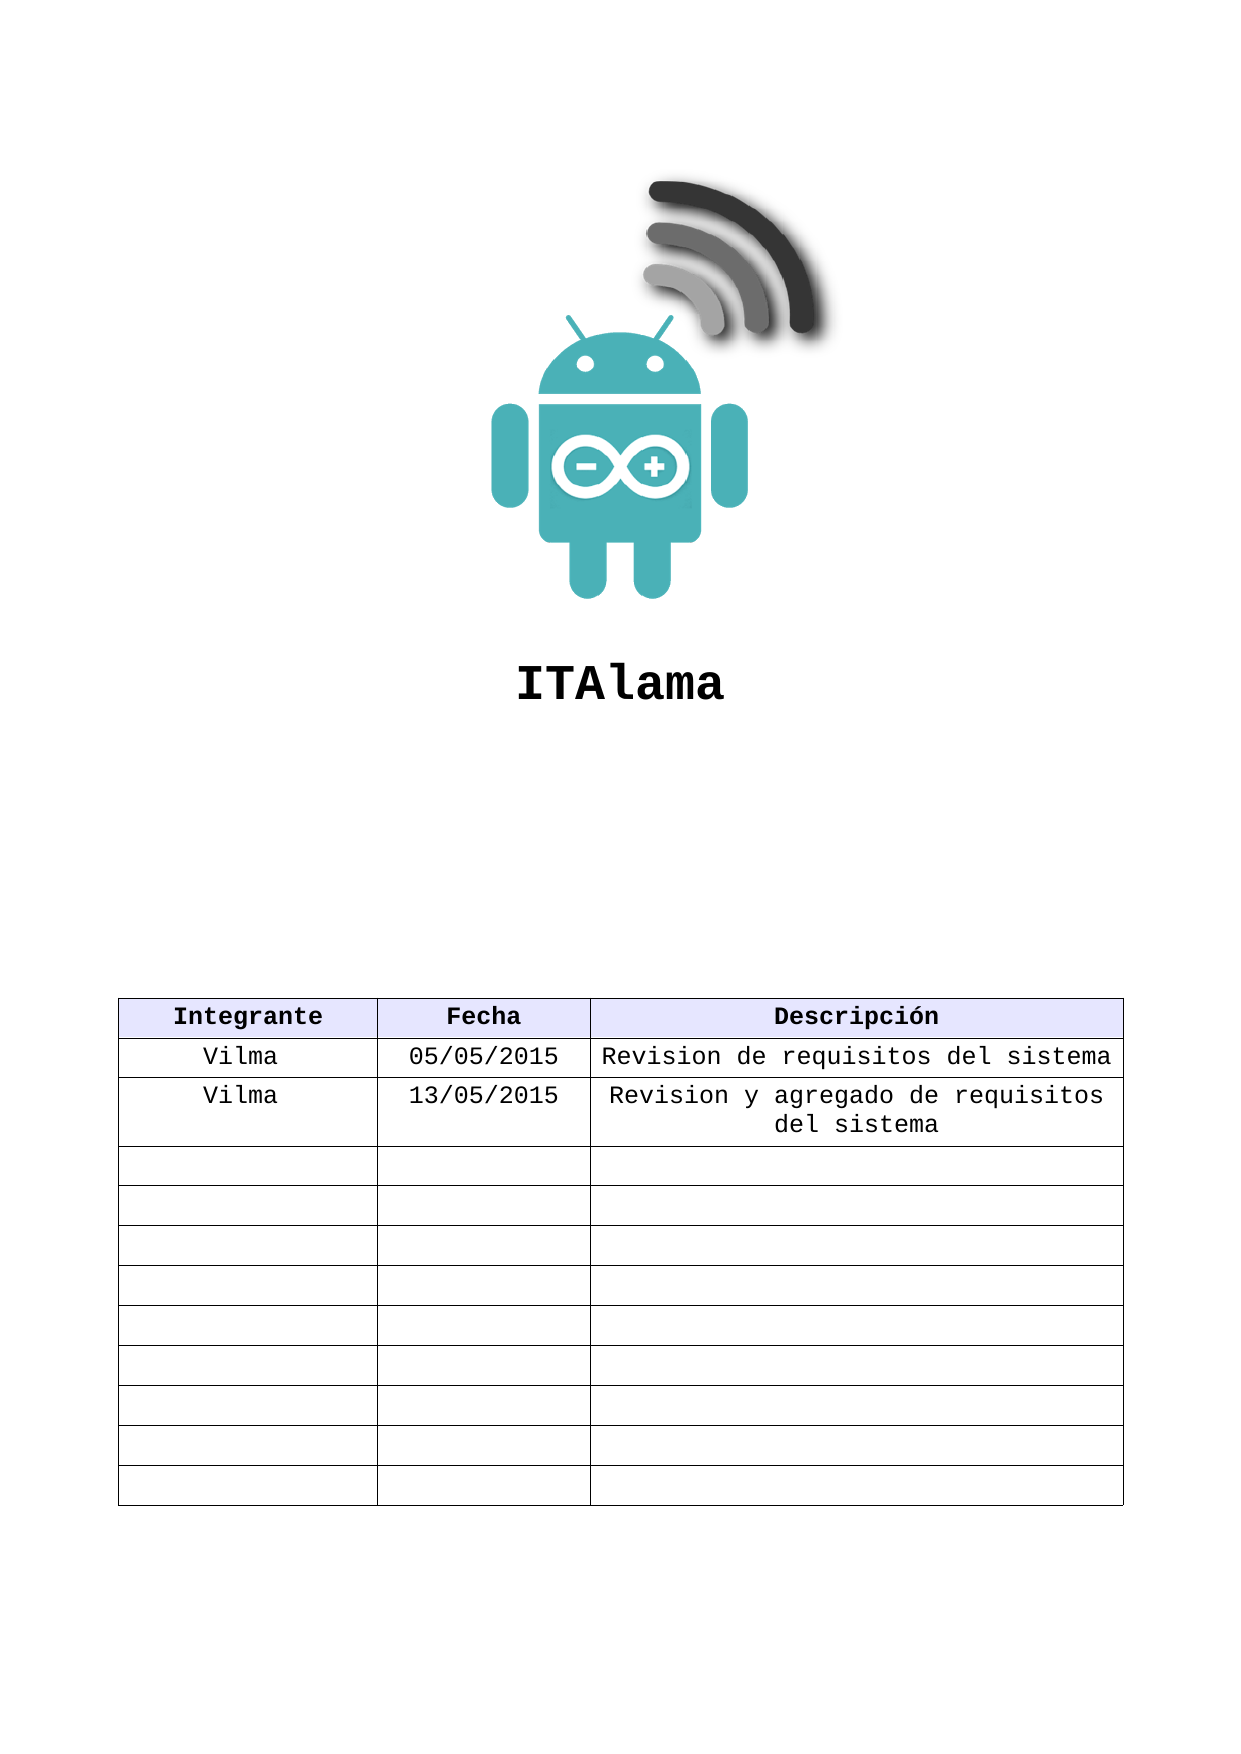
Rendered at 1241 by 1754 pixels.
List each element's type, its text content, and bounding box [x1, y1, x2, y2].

table_cell [591, 1386, 1123, 1425]
table_cell [591, 1346, 1123, 1385]
table_cell Revision de requisitos del sistema [591, 1039, 1123, 1077]
table_cell [591, 1426, 1123, 1465]
table_cell [591, 1466, 1123, 1504]
table_cell [119, 1346, 377, 1385]
table_cell Vilma [119, 1039, 377, 1077]
table_cell [378, 1266, 590, 1305]
table_cell [378, 1226, 590, 1265]
text ITAlama [118, 657, 1122, 714]
table_cell [591, 1226, 1123, 1265]
table_cell [591, 1306, 1123, 1345]
table_cell [119, 1306, 377, 1345]
table_cell [119, 1386, 377, 1425]
table_cell 05/05/2015 [378, 1039, 590, 1077]
table_cell [119, 1466, 377, 1504]
table_cell [591, 1147, 1123, 1185]
table_cell [119, 1186, 377, 1225]
table_cell Vilma [119, 1078, 377, 1146]
table_cell [378, 1147, 590, 1185]
table_cell [119, 1266, 377, 1305]
table_cell [378, 1306, 590, 1345]
table_cell [591, 1266, 1123, 1305]
table_cell 13/05/2015 [378, 1078, 590, 1146]
table_header Integrante [119, 999, 377, 1037]
picture [467, 143, 869, 601]
table_cell [119, 1147, 377, 1185]
table_cell [378, 1426, 590, 1465]
table_cell [378, 1186, 590, 1225]
table_header Descripción [591, 999, 1123, 1037]
table_header Fecha [378, 999, 590, 1037]
table_cell Revision y agregado de requisitos del sistema [591, 1078, 1123, 1146]
table_cell [378, 1386, 590, 1425]
table_cell [378, 1346, 590, 1385]
table_cell [119, 1426, 377, 1465]
table_cell [591, 1186, 1123, 1225]
table_cell [119, 1226, 377, 1265]
table_cell [378, 1466, 590, 1504]
